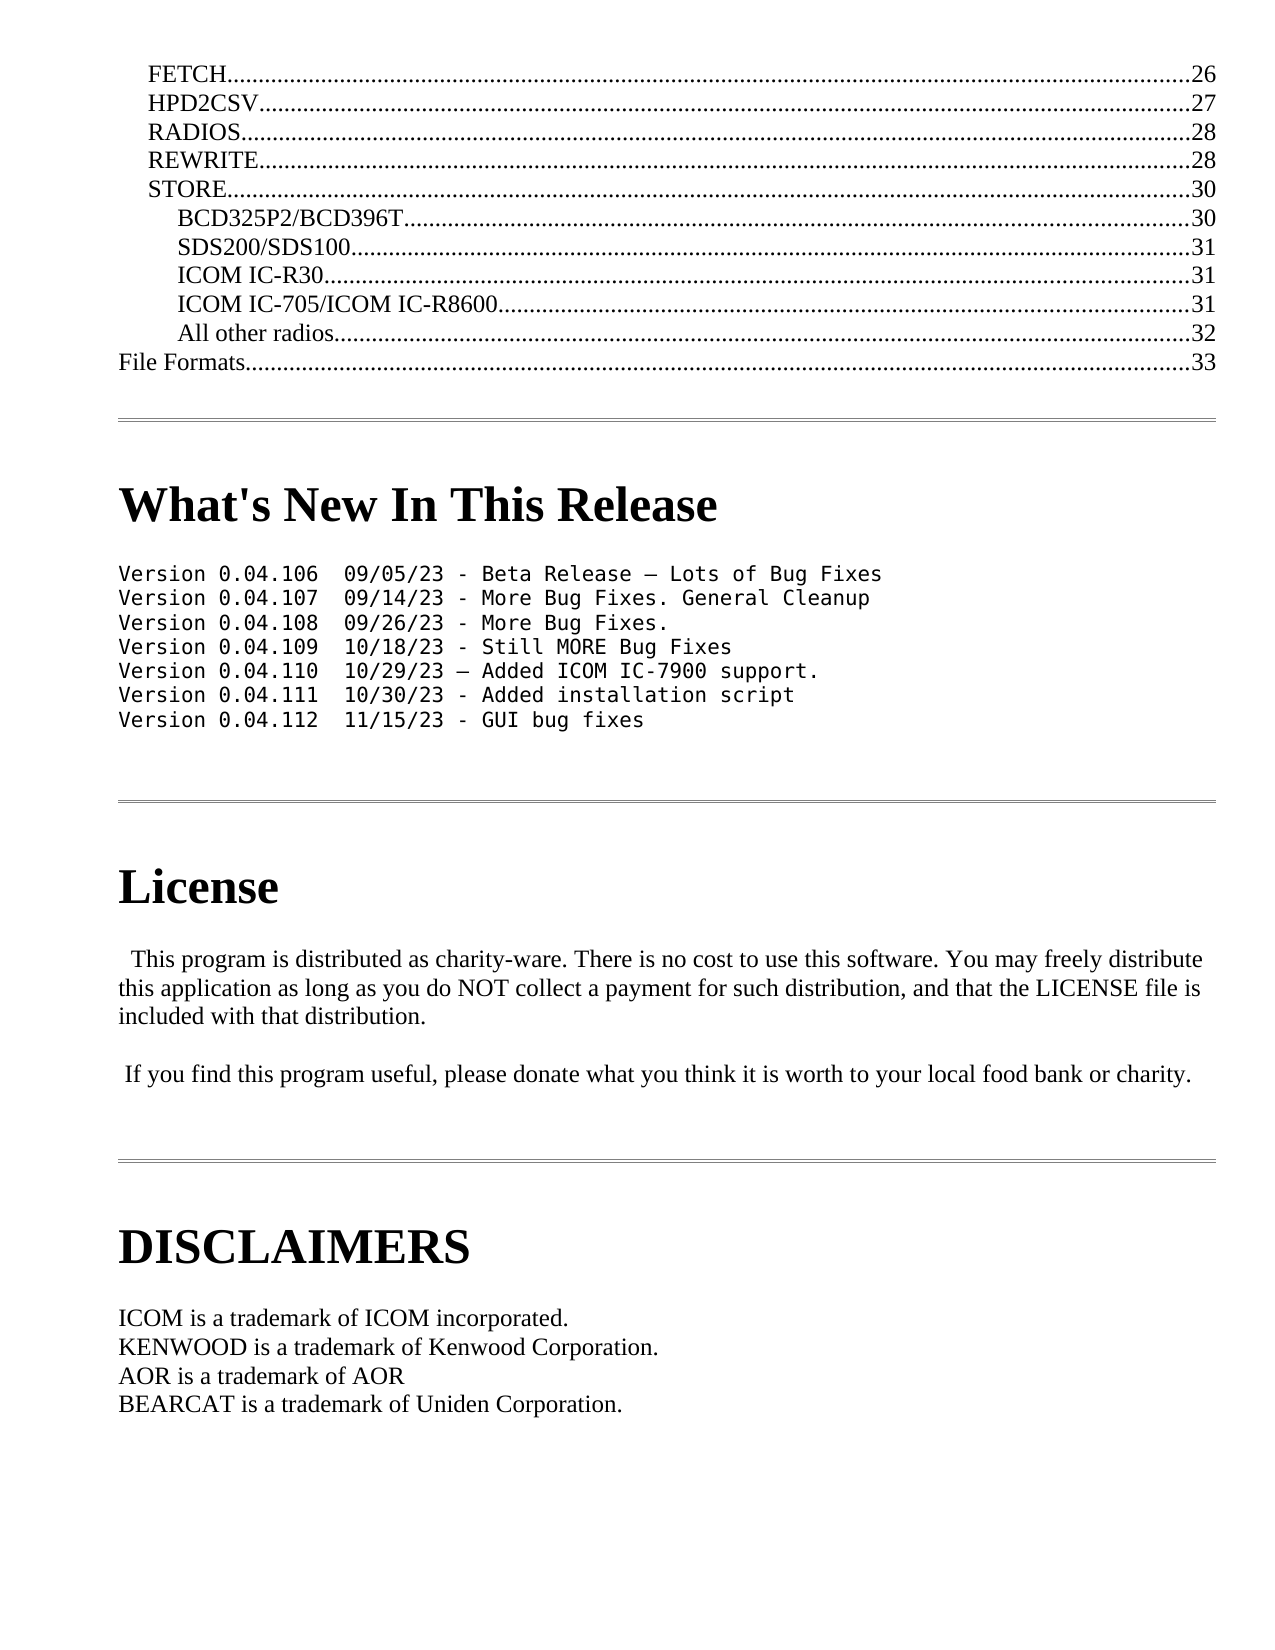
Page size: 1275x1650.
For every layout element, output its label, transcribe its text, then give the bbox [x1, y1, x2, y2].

text If you find this program useful, please donate what you think it is worth to your local food bank or charity. [118, 1059, 1216, 1088]
text All other radios 32 [177, 318, 1216, 347]
text STORE 30 [148, 174, 1216, 203]
text ICOM is a trademark of ICOM incorporated. [118, 1303, 1216, 1332]
subtitle What's New In This Release [118, 475, 1216, 533]
text Version 0.04.106 09/05/23 - Beta Release – Lots of Bug Fixes [118, 562, 1216, 586]
text AOR is a trademark of AOR [118, 1361, 1216, 1389]
subtitle License [118, 857, 1216, 914]
text Version 0.04.108 09/26/23 - More Bug Fixes. [118, 611, 1216, 635]
text File Formats 33 [118, 347, 1216, 375]
subtitle DISCLAIMERS [118, 1216, 1216, 1274]
text Version 0.04.107 09/14/23 - More Bug Fixes. General Cleanup [118, 586, 1216, 611]
text REWRITE 28 [148, 145, 1216, 174]
text ICOM IC-R30 31 [177, 260, 1216, 289]
text Version 0.04.110 10/29/23 – Added ICOM IC-7900 support. [118, 659, 1216, 683]
text FETCH 26 [148, 59, 1216, 88]
text KENWOOD is a trademark of Kenwood Corporation. [118, 1332, 1216, 1361]
text BEARCAT is a trademark of Uniden Corporation. [118, 1389, 1216, 1418]
text Version 0.04.111 10/30/23 - Added installation script [118, 683, 1216, 708]
text RADIOS 28 [148, 117, 1216, 145]
text Version 0.04.109 10/18/23 - Still MORE Bug Fixes [118, 635, 1216, 659]
text ICOM IC-705/ICOM IC-R8600 31 [177, 289, 1216, 318]
text HPD2CSV 27 [148, 88, 1216, 117]
text BCD325P2/BCD396T 30 [177, 203, 1216, 232]
text SDS200/SDS100 31 [177, 232, 1216, 260]
text This program is distributed as charity-ware. There is no cost to use this software. You may freely distribute this application as long as you do NOT collect a payment for such distribution, and that the LICENSE file is included with that distribution. [118, 944, 1216, 1030]
text Version 0.04.112 11/15/23 - GUI bug fixes [118, 708, 1216, 732]
